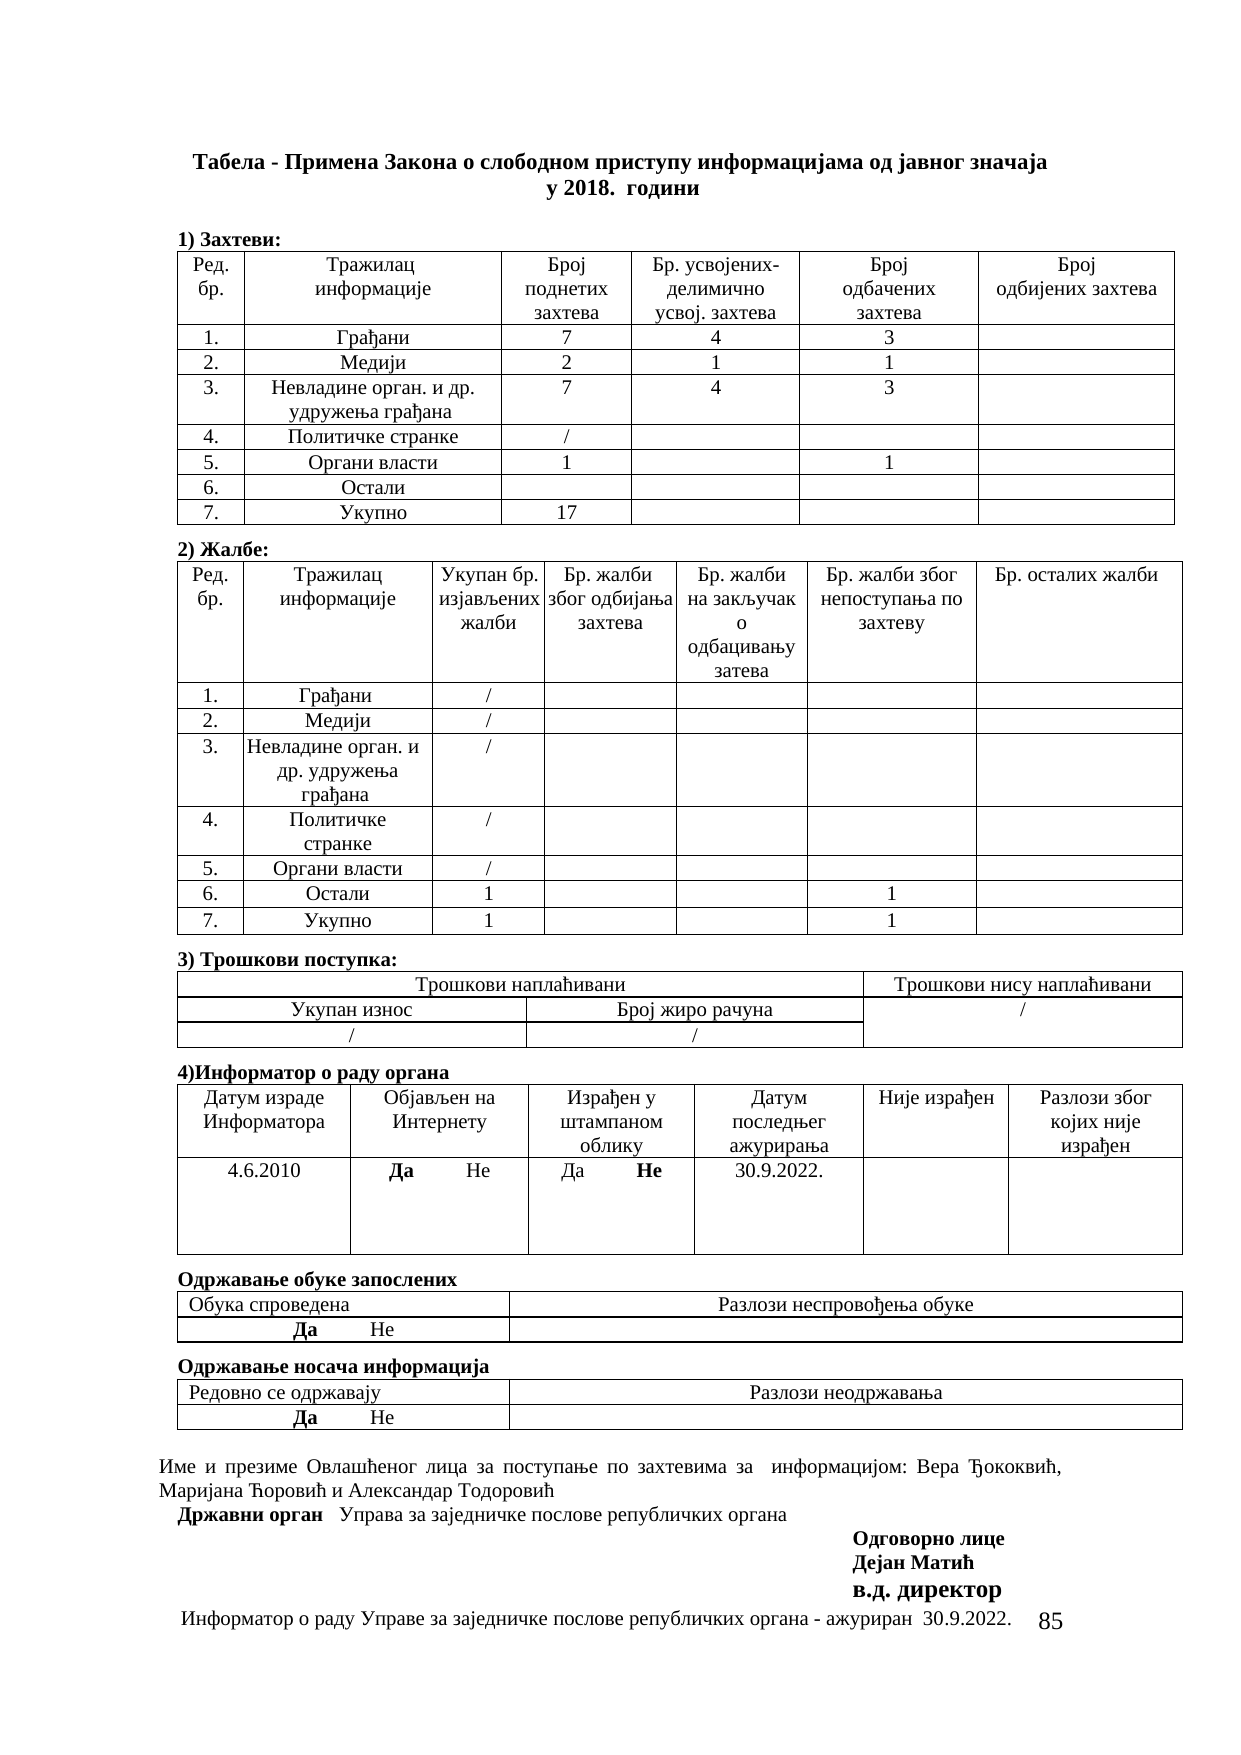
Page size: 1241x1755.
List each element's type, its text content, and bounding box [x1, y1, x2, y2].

table_cell 4 [632, 325, 799, 349]
table_cell [677, 734, 807, 806]
table_header Датум последњег ажурирања [695, 1085, 863, 1157]
table_cell 1 [800, 350, 978, 374]
table_cell Грађани [244, 683, 432, 707]
table_cell / [433, 856, 544, 880]
table_cell [979, 425, 1174, 448]
table_cell 3. [178, 375, 244, 423]
table_cell Број жиро рачуна [527, 998, 863, 1021]
table_cell 4 [632, 375, 799, 423]
table_cell Органи власти [245, 450, 501, 474]
text Одржавање обуке запослених [177, 1267, 1063, 1291]
table_cell / [433, 807, 544, 855]
table_header Тражилац информације [244, 562, 432, 682]
table_cell Да Не [178, 1405, 509, 1429]
table_cell [977, 856, 1182, 880]
table_header Бр. жалби на закључак о одбацивању затева [677, 562, 807, 682]
table_cell [808, 709, 976, 732]
table_cell 4. [178, 807, 243, 855]
table_cell [977, 709, 1182, 732]
table_header Разлози због којих није израђен [1009, 1085, 1182, 1157]
table_cell 1 [800, 450, 978, 474]
table_cell [977, 734, 1182, 806]
table_header Ред. бр. [178, 562, 243, 682]
table_cell [545, 683, 676, 707]
table_cell Остали [245, 475, 501, 499]
table_cell / [864, 998, 1182, 1047]
text в.д. директор [852, 1574, 1063, 1603]
text Име и презиме Овлашћеног лица за поступање по захтевима за информацијом: Вера Ђококвић, Маријана Ћоровић и Александар Тодоровић [158, 1454, 1063, 1502]
table_cell 7 [502, 325, 631, 349]
table_cell [800, 500, 978, 524]
table_cell / [433, 709, 544, 732]
text Одржавање носача информација [177, 1354, 1063, 1378]
table_cell [545, 709, 676, 732]
table_cell [510, 1318, 1182, 1341]
table_cell Грађани [245, 325, 501, 349]
table_header Укупан бр. изјављених жалби [433, 562, 544, 682]
table_header Бр. жалби због одбијања захтева [545, 562, 676, 682]
table_header Трошкови наплаћивани [178, 972, 863, 996]
table_cell [979, 375, 1174, 423]
table_cell 6. [178, 881, 243, 907]
table_cell 2 [502, 350, 631, 374]
table_cell [979, 325, 1174, 349]
text Државни орган Управа за заједничке послове републичких органа [177, 1502, 1063, 1526]
table_cell 4. [178, 425, 244, 448]
table_cell 7 [502, 375, 631, 423]
table_cell [502, 475, 631, 499]
table_cell Да Не [529, 1158, 694, 1254]
table_cell 1 [808, 881, 976, 907]
table_header Бр. осталих жалби [977, 562, 1182, 682]
table_header Датум израде Информатора [178, 1085, 350, 1157]
table_header Трошкови нису наплаћивани [864, 972, 1182, 996]
table_cell [632, 450, 799, 474]
table_cell [800, 425, 978, 448]
table_cell Медији [244, 709, 432, 732]
table_header Израђен у штампаном облику [529, 1085, 694, 1157]
table_cell 4.6.2010 [178, 1158, 350, 1254]
table_header Број одбијених захтева [979, 252, 1174, 324]
table_cell Укупно [244, 908, 432, 934]
table_cell [808, 683, 976, 707]
table_header Разлози неспровођења обуке [510, 1292, 1182, 1316]
table_cell [510, 1405, 1182, 1429]
table_cell / [527, 1023, 863, 1047]
table_header Обука спроведена [178, 1292, 509, 1316]
table_header Објављен на Интернету [351, 1085, 528, 1157]
text Одговорно лице [852, 1526, 1063, 1550]
table_cell / [433, 734, 544, 806]
table_header Број одбачених захтева [800, 252, 978, 324]
table_cell 1 [502, 450, 631, 474]
text 2) Жалбе: [177, 537, 1063, 561]
table_cell [977, 881, 1182, 907]
table_cell Oргани власти [244, 856, 432, 880]
table_cell [864, 1158, 1008, 1254]
table_header Бр. усвојених- делимично усвој. захтева [632, 252, 799, 324]
table_cell [632, 500, 799, 524]
table_cell 1 [433, 908, 544, 934]
table_cell [979, 500, 1174, 524]
table_cell [677, 881, 807, 907]
table_cell / [178, 1023, 526, 1047]
table_cell [677, 856, 807, 880]
table_cell [677, 807, 807, 855]
text 1) Захтеви: [177, 227, 1063, 251]
table_cell 30.9.2022. [695, 1158, 863, 1254]
table_cell [808, 807, 976, 855]
table_cell [632, 475, 799, 499]
table_cell 17 [502, 500, 631, 524]
table_header Ред.бр. [178, 252, 244, 324]
table_cell [979, 350, 1174, 374]
table_cell 7. [178, 908, 243, 934]
table_cell [808, 734, 976, 806]
table_header Разлози неодржавања [510, 1380, 1182, 1404]
table_cell 5. [178, 856, 243, 880]
table_cell 3 [800, 375, 978, 423]
table_cell Укупан износ [178, 998, 526, 1021]
table_cell [545, 734, 676, 806]
table_cell [1009, 1158, 1182, 1254]
table_cell [545, 881, 676, 907]
table_cell [545, 856, 676, 880]
table_cell 1 [433, 881, 544, 907]
table_header Тражилац информације [245, 252, 501, 324]
text у 2018. години [177, 174, 1063, 200]
table_cell Политичке странке [245, 425, 501, 448]
table_cell 1. [178, 683, 243, 707]
table_header Бр. жалби због непоступања по захтеву [808, 562, 976, 682]
table_cell [545, 908, 676, 934]
table_cell Укупно [245, 500, 501, 524]
table_cell / [502, 425, 631, 448]
table_cell [677, 709, 807, 732]
table_cell [545, 807, 676, 855]
text 4)Информатор о раду органа [177, 1059, 1063, 1084]
table_cell Политичке странке [244, 807, 432, 855]
table_cell 1. [178, 325, 244, 349]
table_cell 7. [178, 500, 244, 524]
table_cell [800, 475, 978, 499]
table_cell [632, 425, 799, 448]
table_cell [977, 683, 1182, 707]
table_cell [808, 856, 976, 880]
table_cell [977, 807, 1182, 855]
table_cell [677, 908, 807, 934]
table_cell Невладине орган. и др. удружења грађана [244, 734, 432, 806]
table_header Редовно се одржавају [178, 1380, 509, 1404]
table_cell 5. [178, 450, 244, 474]
table_cell Медији [245, 350, 501, 374]
table_cell [977, 908, 1182, 934]
table_cell Невладине орган. и др. удружења грађана [245, 375, 501, 423]
table_cell Да Не [351, 1158, 528, 1254]
table_cell 6. [178, 475, 244, 499]
table_cell [979, 475, 1174, 499]
text 3) Трошкови поступка: [177, 947, 1063, 971]
table_cell / [433, 683, 544, 707]
text Табела - Примена Закона о слободном приступу информацијама од јавног значаја [177, 148, 1063, 174]
table_cell Остали [244, 881, 432, 907]
table_cell 1 [808, 908, 976, 934]
table_header Није израђен [864, 1085, 1008, 1157]
table_cell Да Не [178, 1318, 509, 1341]
table_cell 2. [178, 350, 244, 374]
table_cell 1 [632, 350, 799, 374]
table_cell 2. [178, 709, 243, 732]
table_cell [677, 683, 807, 707]
table_cell [979, 450, 1174, 474]
text Дејан Матић [852, 1550, 1063, 1574]
table_cell 3 [800, 325, 978, 349]
table_header Број поднетих захтева [502, 252, 631, 324]
table_cell 3. [178, 734, 243, 806]
